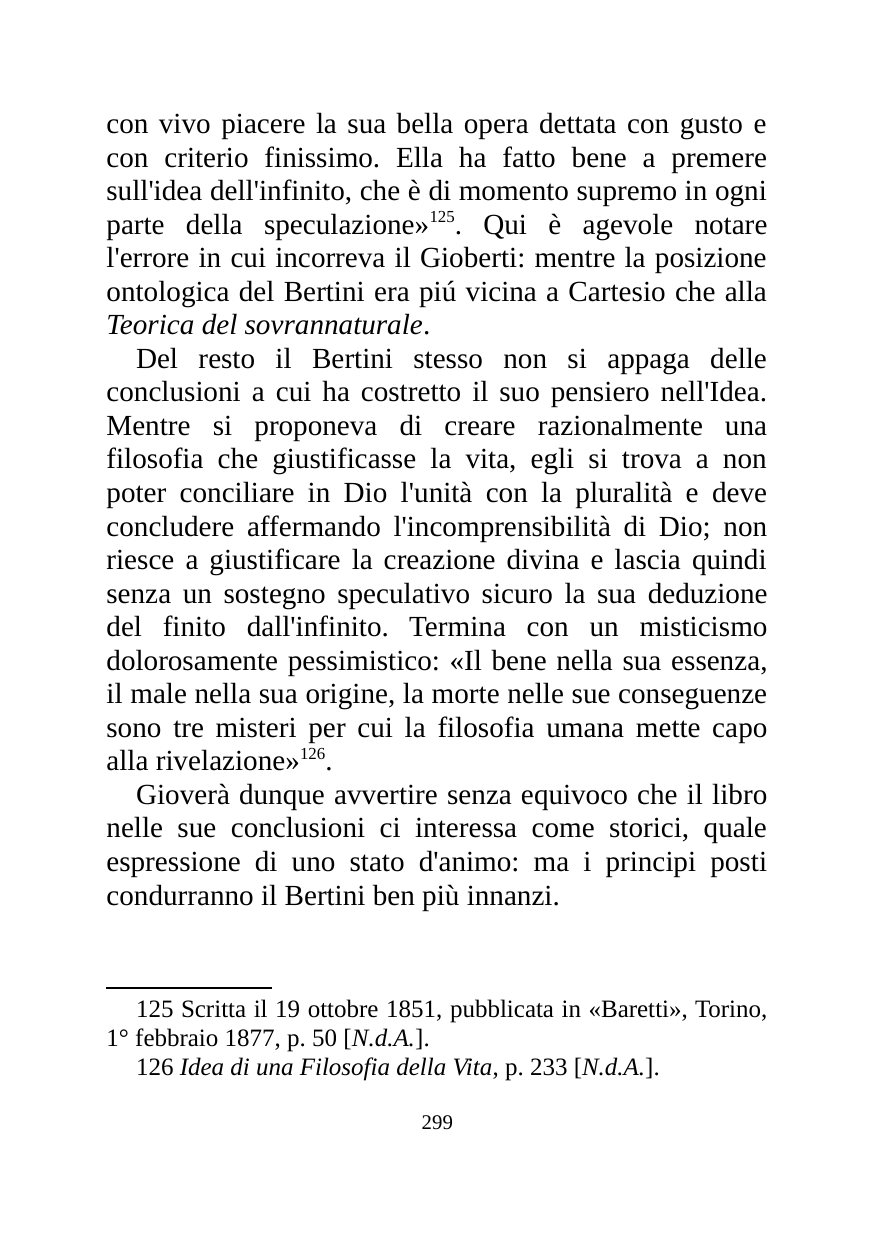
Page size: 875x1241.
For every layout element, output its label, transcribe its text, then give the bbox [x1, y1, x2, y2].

text Gioverà dunque avvertire senza equivoco che il libro nelle sue conclusioni ci interessa come storici, quale espressione di uno stato d'animo: ma i principi posti condurranno il Bertini ben più innanzi. [106, 777, 768, 911]
text Del resto il Bertini stesso non si appaga delle conclusioni a cui ha costretto il suo pensiero nell'Idea. Mentre si proponeva di creare razionalmente una filosofia che giustificasse la vita, egli si trova a non poter conciliare in Dio l'unità con la pluralità e deve concludere affermando l'incomprensibilità di Dio; non riesce a giustificare la creazione divina e lascia quindi senza un sostegno speculativo sicuro la sua deduzione del finito dall'infinito. Termina con un misticismo dolorosamente pessimistico: «Il bene nella sua essenza, il male nella sua origine, la morte nelle sue conseguenze sono tre misteri per cui la filosofia umana mette capo alla rivelazione». [106, 341, 768, 777]
text Scritta il 19 ottobre 1851, pubblicata in «Baretti», Torino, 1° febbraio 1877, p. 50 [N.d.A.]. [106, 994, 768, 1052]
text Idea di una Filosofia della Vita, p. 233 [N.d.A.]. [106, 1052, 768, 1080]
text con vivo piacere la sua bella opera dettata con gusto e con criterio finissimo. Ella ha fatto bene a premere sull'idea dell'infinito, che è di momento supremo in ogni parte della speculazione». Qui è agevole notare l'errore in cui incorreva il Gioberti: mentre la posizione ontologica del Bertini era piú vicina a Cartesio che alla Teorica del sovrannaturale. [106, 106, 768, 341]
